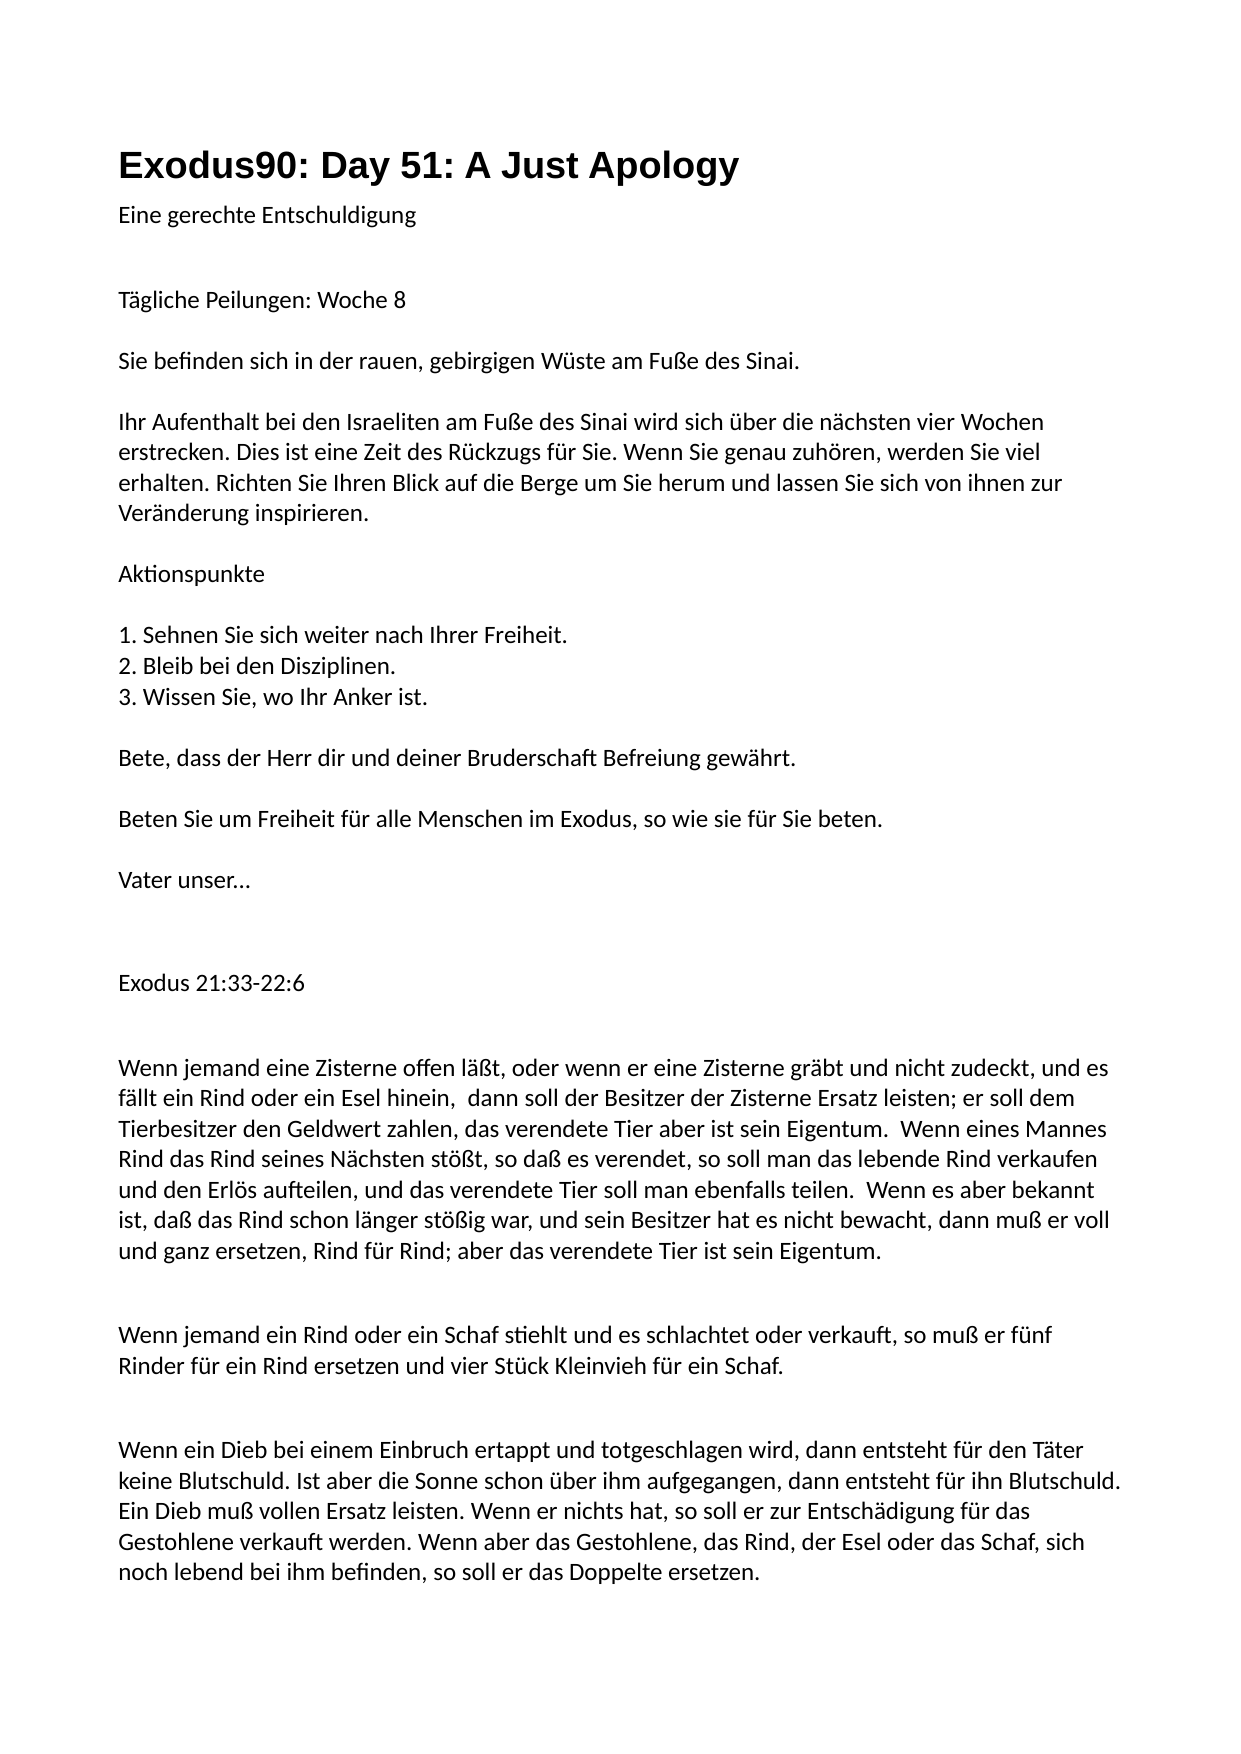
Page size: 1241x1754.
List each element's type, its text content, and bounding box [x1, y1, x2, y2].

text Wenn ein Dieb bei einem Einbruch ertappt und totgeschlagen wird, dann entsteht für den Täter keine Blutschuld. Ist aber die Sonne schon über ihm aufgegangen, dann entsteht für ihn Blutschuld. Ein Dieb muß vollen Ersatz leisten. Wenn er nichts hat, so soll er zur Entschädigung für das Gestohlene verkauft werden. Wenn aber das Gestohlene, das Rind, der Esel oder das Schaf, sich noch lebend bei ihm befinden, so soll er das Doppelte ersetzen. [118, 1434, 1122, 1587]
text Tägliche Peilungen: Woche 8 Sie befinden sich in der rauen, gebirgigen Wüste am Fuße des Sinai. Ihr Aufenthalt bei den Israeliten am Fuße des Sinai wird sich über die nächsten vier Wochen erstrecken. Dies ist eine Zeit des Rückzugs für Sie. Wenn Sie genau zuhören, werden Sie viel erhalten. Richten Sie Ihren Blick auf die Berge um Sie herum und lassen Sie sich von ihnen zur Veränderung inspirieren. Aktionspunkte 1. Sehnen Sie sich weiter nach Ihrer Freiheit. 2. Bleib bei den Disziplinen. 3. Wissen Sie, wo Ihr Anker ist. Bete, dass der Herr dir und deiner Bruderschaft Befreiung gewährt. Beten Sie um Freiheit für alle Menschen im Exodus, so wie sie für Sie beten. Vater unser... [118, 284, 1122, 955]
subtitle Exodus90: Day 51: A Just Apology [118, 143, 1122, 187]
text Wenn jemand ein Rind oder ein Schaf stiehlt und es schlachtet oder verkauft, so muß er fünf Rinder für ein Rind ersetzen und vier Stück Kleinvieh für ein Schaf. [118, 1319, 1122, 1380]
text Wenn jemand eine Zisterne offen läßt, oder wenn er eine Zisterne gräbt und nicht zudeckt, und es fällt ein Rind oder ein Esel hinein, dann soll der Besitzer der Zisterne Ersatz leisten; er soll dem Tierbesitzer den Geldwert zahlen, das verendete Tier aber ist sein Eigentum. Wenn eines Mannes Rind das Rind seines Nächsten stößt, so daß es verendet, so soll man das lebende Rind verkaufen und den Erlös aufteilen, und das verendete Tier soll man ebenfalls teilen. Wenn es aber bekannt ist, daß das Rind schon länger stößig war, und sein Besitzer hat es nicht bewacht, dann muß er voll und ganz ersetzen, Rind für Rind; aber das verendete Tier ist sein Eigentum. [118, 1052, 1122, 1265]
text Exodus 21:33-22:6 [118, 967, 1122, 998]
text Eine gerechte Entschuldigung [118, 199, 1122, 230]
